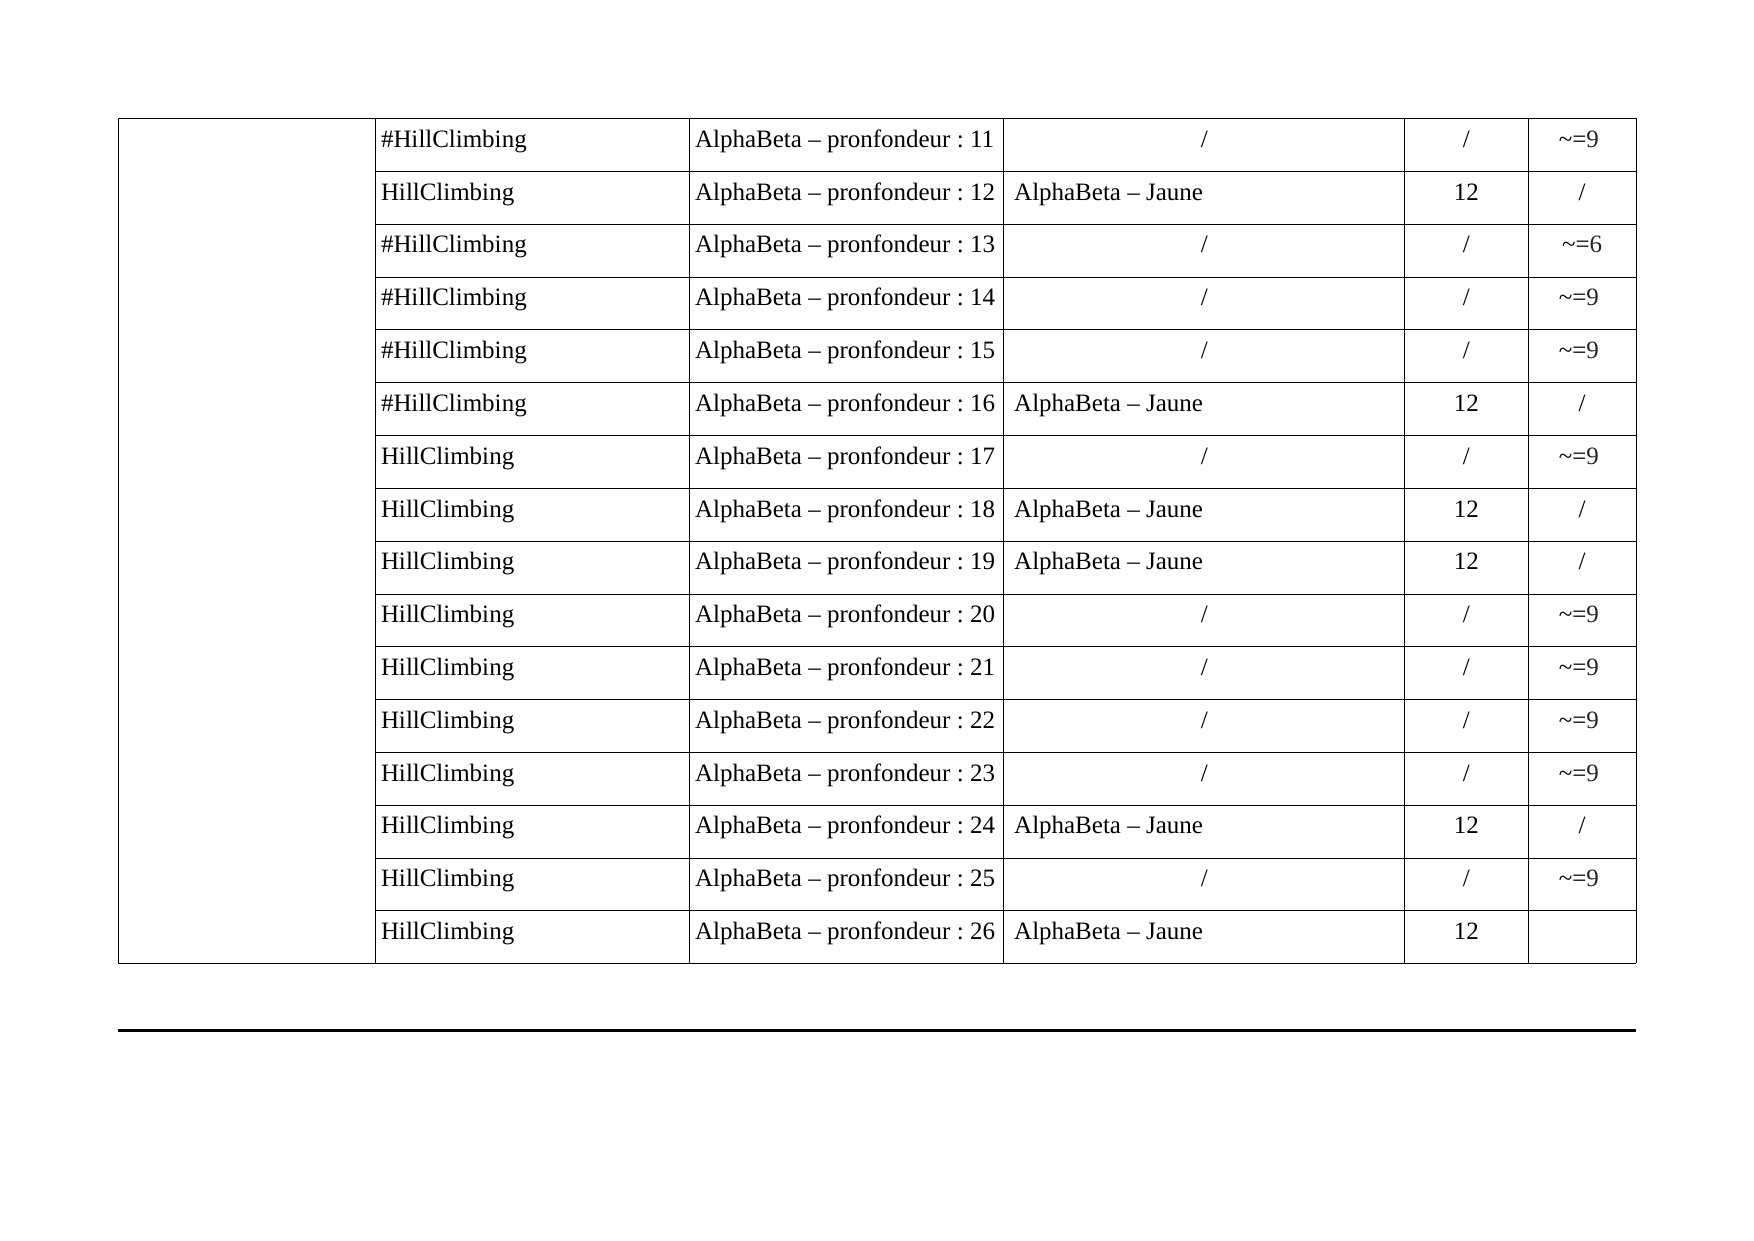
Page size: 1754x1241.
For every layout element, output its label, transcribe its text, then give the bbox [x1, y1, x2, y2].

table_cell #HillClimbing [376, 383, 689, 435]
table_cell #HillClimbing [376, 278, 689, 329]
table_cell 12 [1405, 172, 1528, 224]
table_cell / [1405, 278, 1528, 329]
table_cell / [1004, 119, 1404, 171]
table_cell AlphaBeta – pronfondeur : 16 [690, 383, 1003, 435]
table_cell 12 [1405, 383, 1528, 435]
table_cell / [1004, 647, 1404, 699]
table_cell AlphaBeta – pronfondeur : 17 [690, 436, 1003, 488]
table_cell / [1405, 119, 1528, 171]
table_cell AlphaBeta – pronfondeur : 12 [690, 172, 1003, 224]
table_cell HillClimbing [376, 595, 689, 646]
table_cell [119, 119, 375, 963]
table_cell HillClimbing [376, 700, 689, 752]
table_cell AlphaBeta – Jaune [1004, 911, 1404, 963]
table_cell / [1004, 225, 1404, 277]
table_cell AlphaBeta – Jaune [1004, 489, 1404, 541]
table_cell HillClimbing [376, 172, 689, 224]
table_cell / [1405, 225, 1528, 277]
table_cell ~=9 [1529, 595, 1636, 646]
table_cell AlphaBeta – pronfondeur : 14 [690, 278, 1003, 329]
table_cell AlphaBeta – Jaune [1004, 542, 1404, 593]
table_cell AlphaBeta – Jaune [1004, 172, 1404, 224]
table_cell #HillClimbing [376, 330, 689, 382]
table_cell [1529, 911, 1636, 963]
table_cell HillClimbing [376, 489, 689, 541]
table_cell / [1529, 542, 1636, 593]
table_cell #HillClimbing [376, 225, 689, 277]
table_cell / [1529, 383, 1636, 435]
table_cell ~=9 [1529, 859, 1636, 910]
table_cell / [1004, 859, 1404, 910]
table_cell ~=9 [1529, 278, 1636, 329]
table_cell / [1529, 806, 1636, 857]
table_cell ~=9 [1529, 753, 1636, 805]
table_cell AlphaBeta – pronfondeur : 26 [690, 911, 1003, 963]
table_cell HillClimbing [376, 859, 689, 910]
table_cell HillClimbing [376, 753, 689, 805]
table_cell AlphaBeta – pronfondeur : 23 [690, 753, 1003, 805]
table_cell 12 [1405, 542, 1528, 593]
table_cell 12 [1405, 911, 1528, 963]
table_cell AlphaBeta – pronfondeur : 24 [690, 806, 1003, 857]
table_cell AlphaBeta – pronfondeur : 11 [690, 119, 1003, 171]
table_cell / [1004, 330, 1404, 382]
table_cell HillClimbing [376, 806, 689, 857]
table_cell ~=9 [1529, 436, 1636, 488]
table_cell ~=9 [1529, 330, 1636, 382]
table_cell 12 [1405, 489, 1528, 541]
table_cell 12 [1405, 806, 1528, 857]
table_cell / [1405, 330, 1528, 382]
table_cell ~=9 [1529, 119, 1636, 171]
table_cell / [1405, 595, 1528, 646]
table_cell AlphaBeta – Jaune [1004, 383, 1404, 435]
table_cell ~=9 [1529, 700, 1636, 752]
table_cell HillClimbing [376, 647, 689, 699]
table_cell / [1529, 489, 1636, 541]
table_cell / [1405, 753, 1528, 805]
table_cell AlphaBeta – Jaune [1004, 806, 1404, 857]
table_cell AlphaBeta – pronfondeur : 22 [690, 700, 1003, 752]
table_cell HillClimbing [376, 911, 689, 963]
table_cell / [1405, 647, 1528, 699]
table_cell / [1004, 436, 1404, 488]
table_cell ~=9 [1529, 647, 1636, 699]
table_cell AlphaBeta – pronfondeur : 25 [690, 859, 1003, 910]
table_cell AlphaBeta – pronfondeur : 19 [690, 542, 1003, 593]
table_cell / [1405, 859, 1528, 910]
table_cell AlphaBeta – pronfondeur : 15 [690, 330, 1003, 382]
table_cell HillClimbing [376, 436, 689, 488]
table_cell ~=6 [1529, 225, 1636, 277]
table_cell AlphaBeta – pronfondeur : 13 [690, 225, 1003, 277]
table_cell / [1004, 278, 1404, 329]
table_cell / [1004, 700, 1404, 752]
table_cell AlphaBeta – pronfondeur : 18 [690, 489, 1003, 541]
table_cell / [1405, 436, 1528, 488]
table_cell / [1004, 753, 1404, 805]
table_cell HillClimbing [376, 542, 689, 593]
table_cell / [1405, 700, 1528, 752]
table_cell / [1004, 595, 1404, 646]
table_cell AlphaBeta – pronfondeur : 21 [690, 647, 1003, 699]
table_cell AlphaBeta – pronfondeur : 20 [690, 595, 1003, 646]
table_cell / [1529, 172, 1636, 224]
table_cell #HillClimbing [376, 119, 689, 171]
